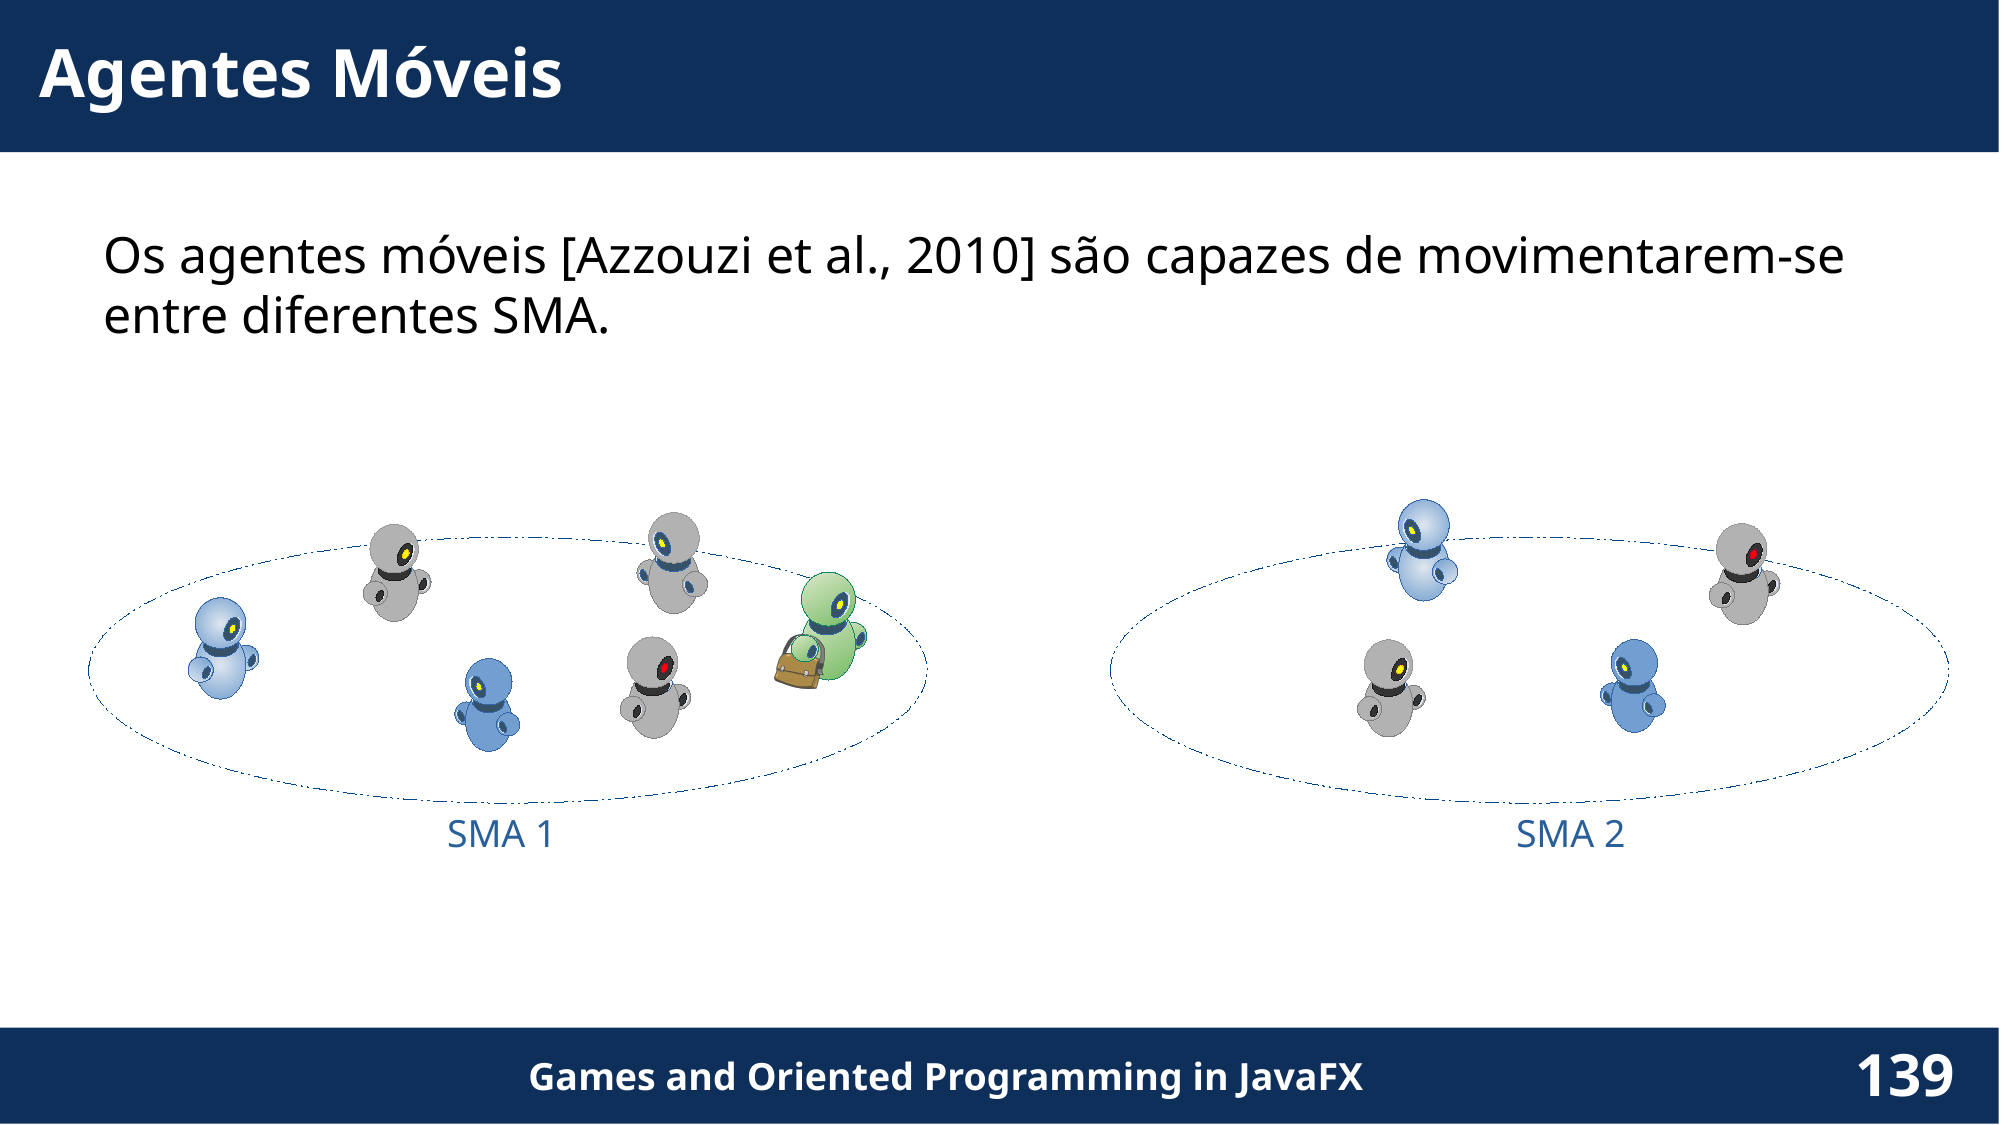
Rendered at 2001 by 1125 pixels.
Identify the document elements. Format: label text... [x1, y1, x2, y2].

text_box [1386, 499, 1458, 602]
picture [774, 634, 825, 689]
text_box SMA 1 [324, 803, 680, 863]
text_box [363, 524, 432, 622]
text_box Os agentes móveis [Azzouzi et al., 2010] são capazes de movimentarem-se entre diferentes SMA. [88, 216, 1947, 352]
text_box [791, 572, 867, 681]
text_box [1709, 523, 1781, 625]
text_box [188, 597, 259, 700]
text_box SMA 2 [1393, 803, 1748, 863]
text_box [1357, 639, 1426, 737]
text_box [636, 512, 708, 614]
text_box Agentes Móveis [25, 23, 1999, 119]
text_box [1600, 639, 1666, 733]
text_box [454, 658, 520, 752]
text_box [620, 636, 691, 739]
